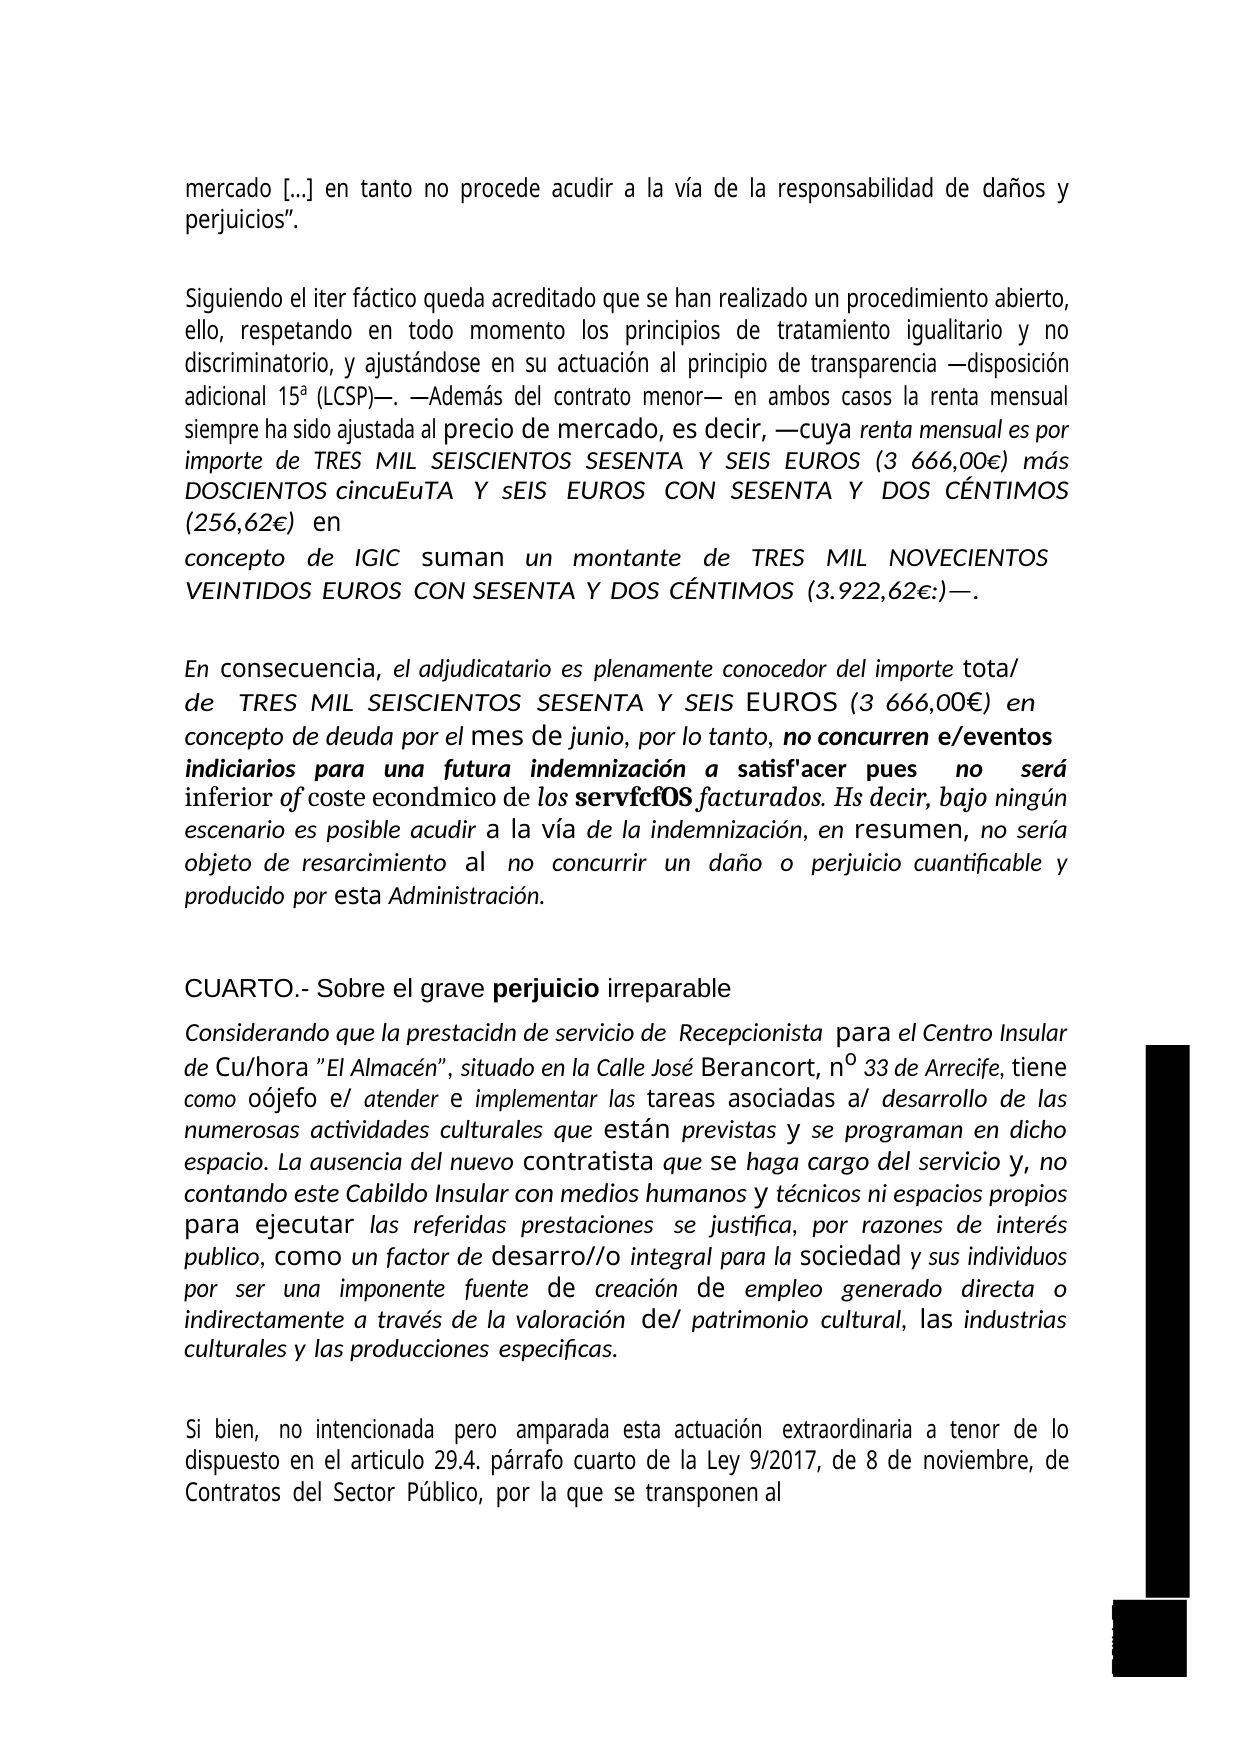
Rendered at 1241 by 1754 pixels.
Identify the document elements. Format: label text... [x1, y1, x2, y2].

text de TRES MIL SEISCIENTOS SESENTA Y SEIS EUROS (3 666,00€) en [184, 685, 1201, 717]
text Considerando que la prestacidn de servicio de Recepcionista para el Centro Insular de Cu/hora ”El Almacén”, situado en la Calle José Berancort, no 33 de Arrecife, tiene como oójefo e/ atender e implementar las tareas asociadas a/ desarrollo de las numerosas actividades culturales que están previstas y se programan en dicho espacio. La ausencia del nuevo contratista que se haga cargo del servicio y, no contando este Cabildo Insular con medios humanos y técnicos ni espacios propios para ejecutar las referidas prestaciones se justifica, por razones de interés publico, como un factor de desarro//o integral para la sociedad y sus individuos por ser una imponente fuente de creación de empleo generado directa o indirectamente a través de la valoración de/ patrimonio cultural, las industrias culturales y las producciones especificas. [184, 1017, 1067, 1364]
text mercado [...] en tanto no procede acudir a la vía de la responsabilidad de daños y perjuicios”. [184, 171, 1069, 236]
text En consecuencia, el adjudicatario es plenamente conocedor del importe tota/ [184, 650, 1201, 685]
text Siguiendo el iter fáctico queda acreditado que se han realizado un procedimiento abierto, ello, respetando en todo momento los principios de tratamiento igualitario y no discriminatorio, y ajustándose en su actuación al principio de transparencia —disposición adicional 15a (LCSP)—. —Además del contrato menor— en ambos casos la renta mensual siempre ha sido ajustada al precio de mercado, es decir, —cuya renta mensual es por importe de TRES MIL SEISCIENTOS SESENTA Y SEIS EUROS (3 666,00€) más DOSCIENTOS cincuEuTA Y sEIS EUROS CON SESENTA Y DOS CÉNTIMOS (256,62€) en [184, 282, 1069, 539]
text Si bien, no intencionada pero amparada esta actuación extraordinaria a tenor de lo dispuesto en el articulo 29.4. párrafo cuarto de la Ley 9/2017, de 8 de noviembre, de Contratos del Sector Público, por la que se transponen al [184, 1413, 1069, 1509]
text CUARTO.- Sobre el grave perjuicio irreparable [184, 973, 1201, 1003]
text concepto de deuda por el mes de junio, por lo tanto, no concurren e/eventos [184, 717, 1201, 753]
text VEINTIDOS EUROS CON SESENTA Y DOS CÉNTIMOS (3.922,62€:)—. [185, 574, 1201, 606]
text concepto de IGIC suman un montante de TRES MIL NOVECIENTOS [184, 539, 1201, 573]
text indiciarios para una futura indemnización a satisf'acer pues no será inferior of coste econdmico de los servfcfOS facturados. Hs decir, bajo ningún escenario es posible acudir a la vía de la indemnización, en resumen, no sería objeto de resarcimiento al no concurrir un daño o perjuicio cuantificable y producido por esta Administración. [184, 754, 1068, 912]
picture [1111, 1045, 1190, 1677]
